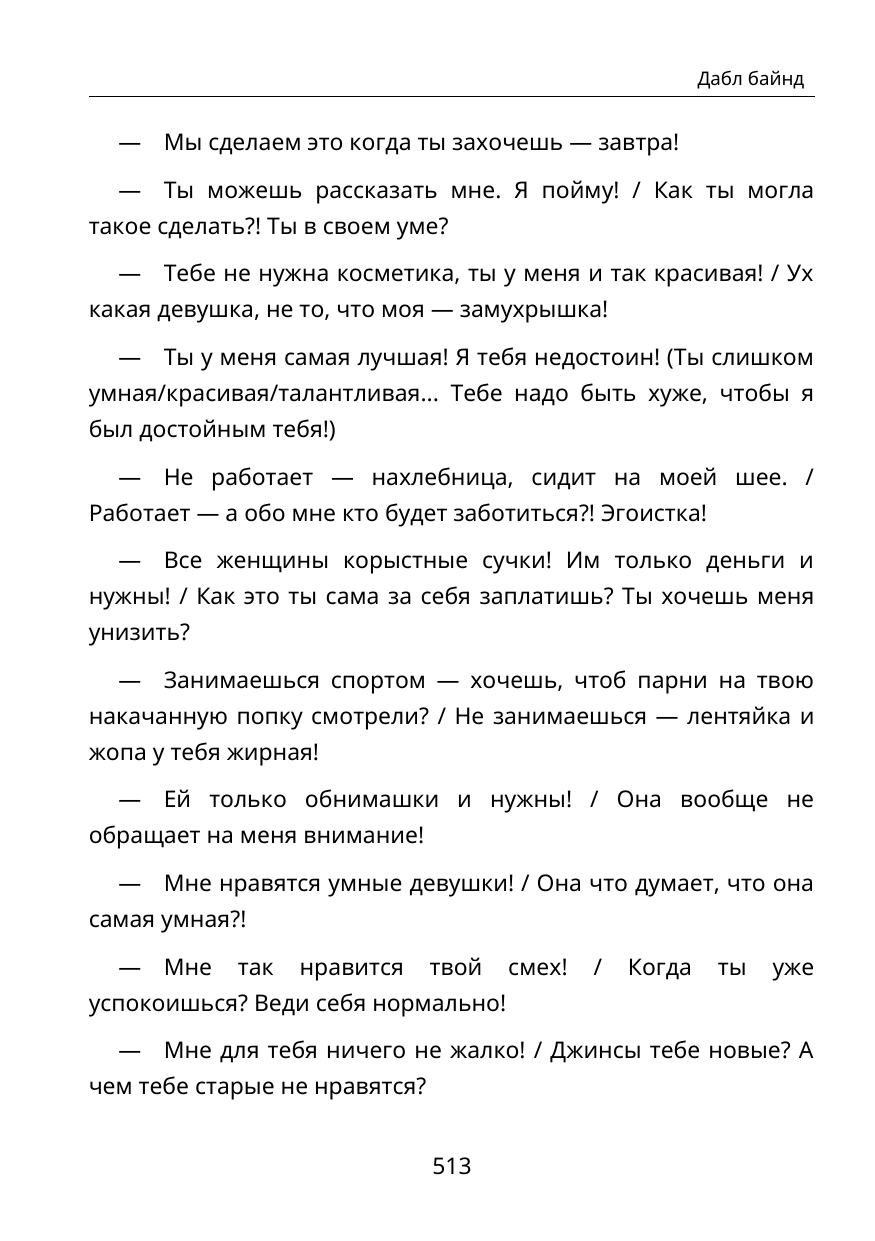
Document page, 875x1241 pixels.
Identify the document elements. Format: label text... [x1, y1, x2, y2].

list Мне для тебя ничего не жалко! / Джинсы тебе новые? А чем тебе старые не нравятся? [88, 1034, 815, 1102]
list Все женщины корыстные сучки! Им только деньги и нужны! / Как это ты сама за себя заплатишь? Ты хочешь меня унизить? [88, 544, 815, 647]
list Не работает — нахлебница, сидит на моей шее. / Работает — а обо мне кто будет заботиться?! Эгоистка! [88, 461, 815, 528]
list Тебе не нужна косметика, ты у меня и так красивая! / Ух какая девушка, не то, что моя — замухрышка! [88, 257, 815, 324]
list Мне так нравится твой смех! / Когда ты уже успокоишься? Веди себя нормально! [88, 951, 815, 1018]
list Занимаешься спортом — хочешь, чтоб парни на твою накачанную попку смотрели? / Не занимаешься — лентяйка и жопа у тебя жирная! [88, 664, 815, 767]
list Мне нравятся умные девушки! / Она что думает, что она самая умная?! [88, 867, 815, 934]
list Ты у меня самая лучшая! Я тебя недостоин! (Ты слишком умная/красивая/талантливая... Тебе надо быть хуже, чтобы я был достойным тебя!) [88, 341, 815, 444]
list Ей только обнимашки и нужны! / Она вообще не обращает на меня внимание! [88, 783, 815, 851]
list Ты можешь рассказать мне. Я пойму! / Как ты могла такое сделать?! Ты в своем уме? [88, 174, 815, 241]
list Мы сделаем это когда ты захочешь — завтра! [88, 126, 815, 157]
